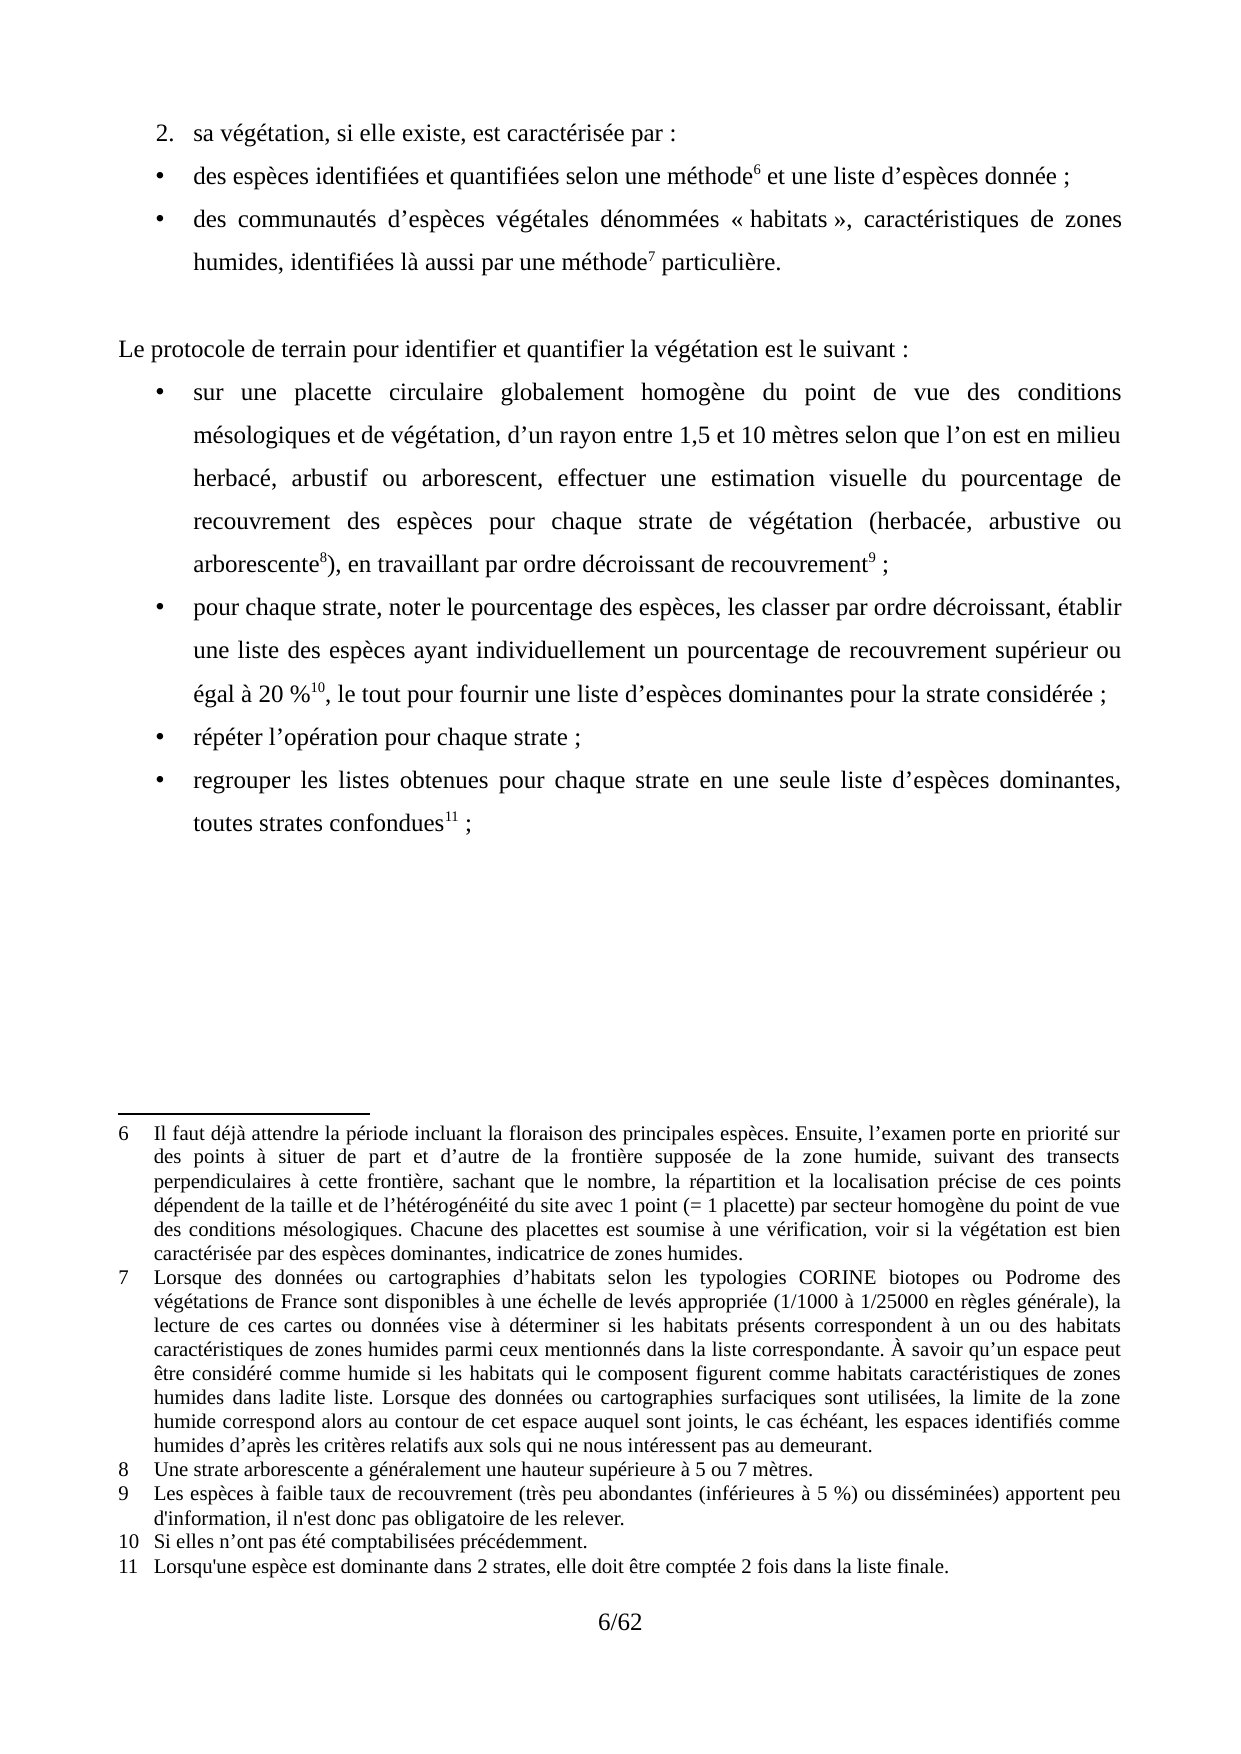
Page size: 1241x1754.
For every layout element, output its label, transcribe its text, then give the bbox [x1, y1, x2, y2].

list Une strate arborescente a généralement une hauteur supérieure à 5 ou 7 mètres. [118, 1457, 1122, 1481]
list pour chaque strate, noter le pourcentage des espèces, les classer par ordre décroissant, établir une liste des espèces ayant individuellement un pourcentage de recouvrement supérieur ou égal à 20 %, le tout pour fournir une liste d’espèces dominantes pour la strate considérée ; [156, 592, 1122, 707]
text Le protocole de terrain pour identifier et quantifier la végétation est le suivant : [118, 334, 1122, 362]
list Lorsqu'une espèce est dominante dans 2 strates, elle doit être comptée 2 fois dans la liste finale. [118, 1553, 1122, 1578]
list Les espèces à faible taux de recouvrement (très peu abondantes (inférieures à 5 %) ou disséminées) apportent peu d'information, il n'est donc pas obligatoire de les relever. [118, 1481, 1122, 1529]
list Il faut déjà attendre la période incluant la floraison des principales espèces. Ensuite, l’examen porte en priorité sur des points à situer de part et d’autre de la frontière supposée de la zone humide, suivant des transects perpendiculaires à cette frontière, sachant que le nombre, la répartition et la localisation précise de ces points dépendent de la taille et de l’hétérogénéité du site avec 1 point (= 1 placette) par secteur homogène du point de vue des conditions mésologiques. Chacune des placettes est soumise à une vérification, voir si la végétation est bien caractérisée par des espèces dominantes, indicatrice de zones humides. [118, 1120, 1122, 1265]
list des communautés d’espèces végétales dénommées « habitats », caractéristiques de zones humides, identifiées là aussi par une méthode particulière. [156, 204, 1122, 276]
list Lorsque des données ou cartographies d’habitats selon les typologies CORINE biotopes ou Podrome des végétations de France sont disponibles à une échelle de levés appropriée (1/1000 à 1/25000 en règles générale), la lecture de ces cartes ou données vise à déterminer si les habitats présents correspondent à un ou des habitats caractéristiques de zones humides parmi ceux mentionnés dans la liste correspondante. À savoir qu’un espace peut être considéré comme humide si les habitats qui le composent figurent comme habitats caractéristiques de zones humides dans ladite liste. Lorsque des données ou cartographies surfaciques sont utilisées, la limite de la zone humide correspond alors au contour de cet espace auquel sont joints, le cas échéant, les espaces identifiés comme humides d’après les critères relatifs aux sols qui ne nous intéressent pas au demeurant. [118, 1265, 1122, 1457]
list des espèces identifiées et quantifiées selon une méthode et une liste d’espèces donnée ; [156, 161, 1122, 190]
list sur une placette circulaire globalement homogène du point de vue des conditions mésologiques et de végétation, d’un rayon entre 1,5 et 10 mètres selon que l’on est en milieu herbacé, arbustif ou arborescent, effectuer une estimation visuelle du pourcentage de recouvrement des espèces pour chaque strate de végétation (herbacée, arbustive ou arborescente), en travaillant par ordre décroissant de recouvrement ; [156, 377, 1122, 578]
list répéter l’opération pour chaque strate ; [156, 722, 1122, 751]
list sa végétation, si elle existe, est caractérisée par : [156, 118, 1122, 147]
list Si elles n’ont pas été comptabilisées précédemment. [118, 1529, 1122, 1553]
list regrouper les listes obtenues pour chaque strate en une seule liste d’espèces dominantes, toutes strates confondues ; [156, 765, 1122, 837]
